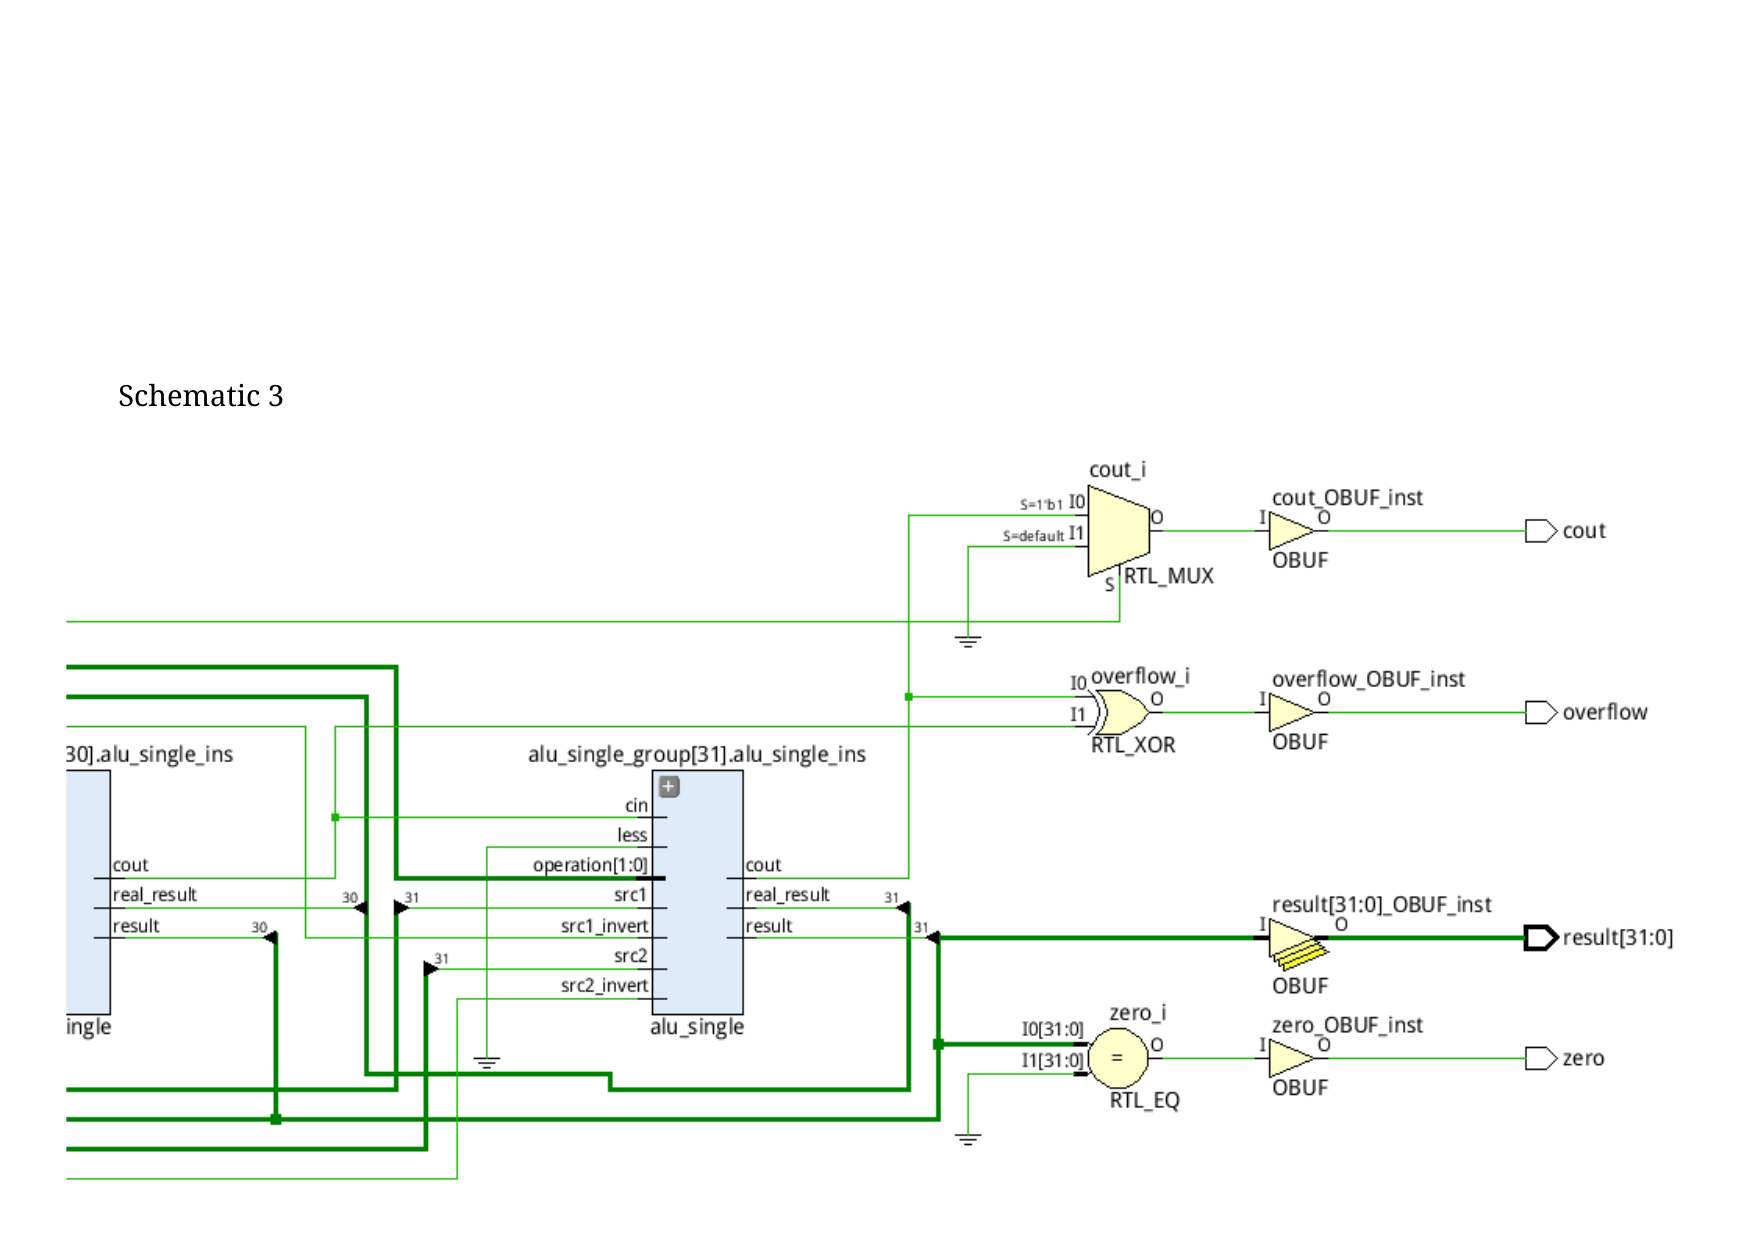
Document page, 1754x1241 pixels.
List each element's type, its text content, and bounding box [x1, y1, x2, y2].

picture [66, 424, 1688, 1241]
text Schematic 3 [118, 375, 1636, 415]
